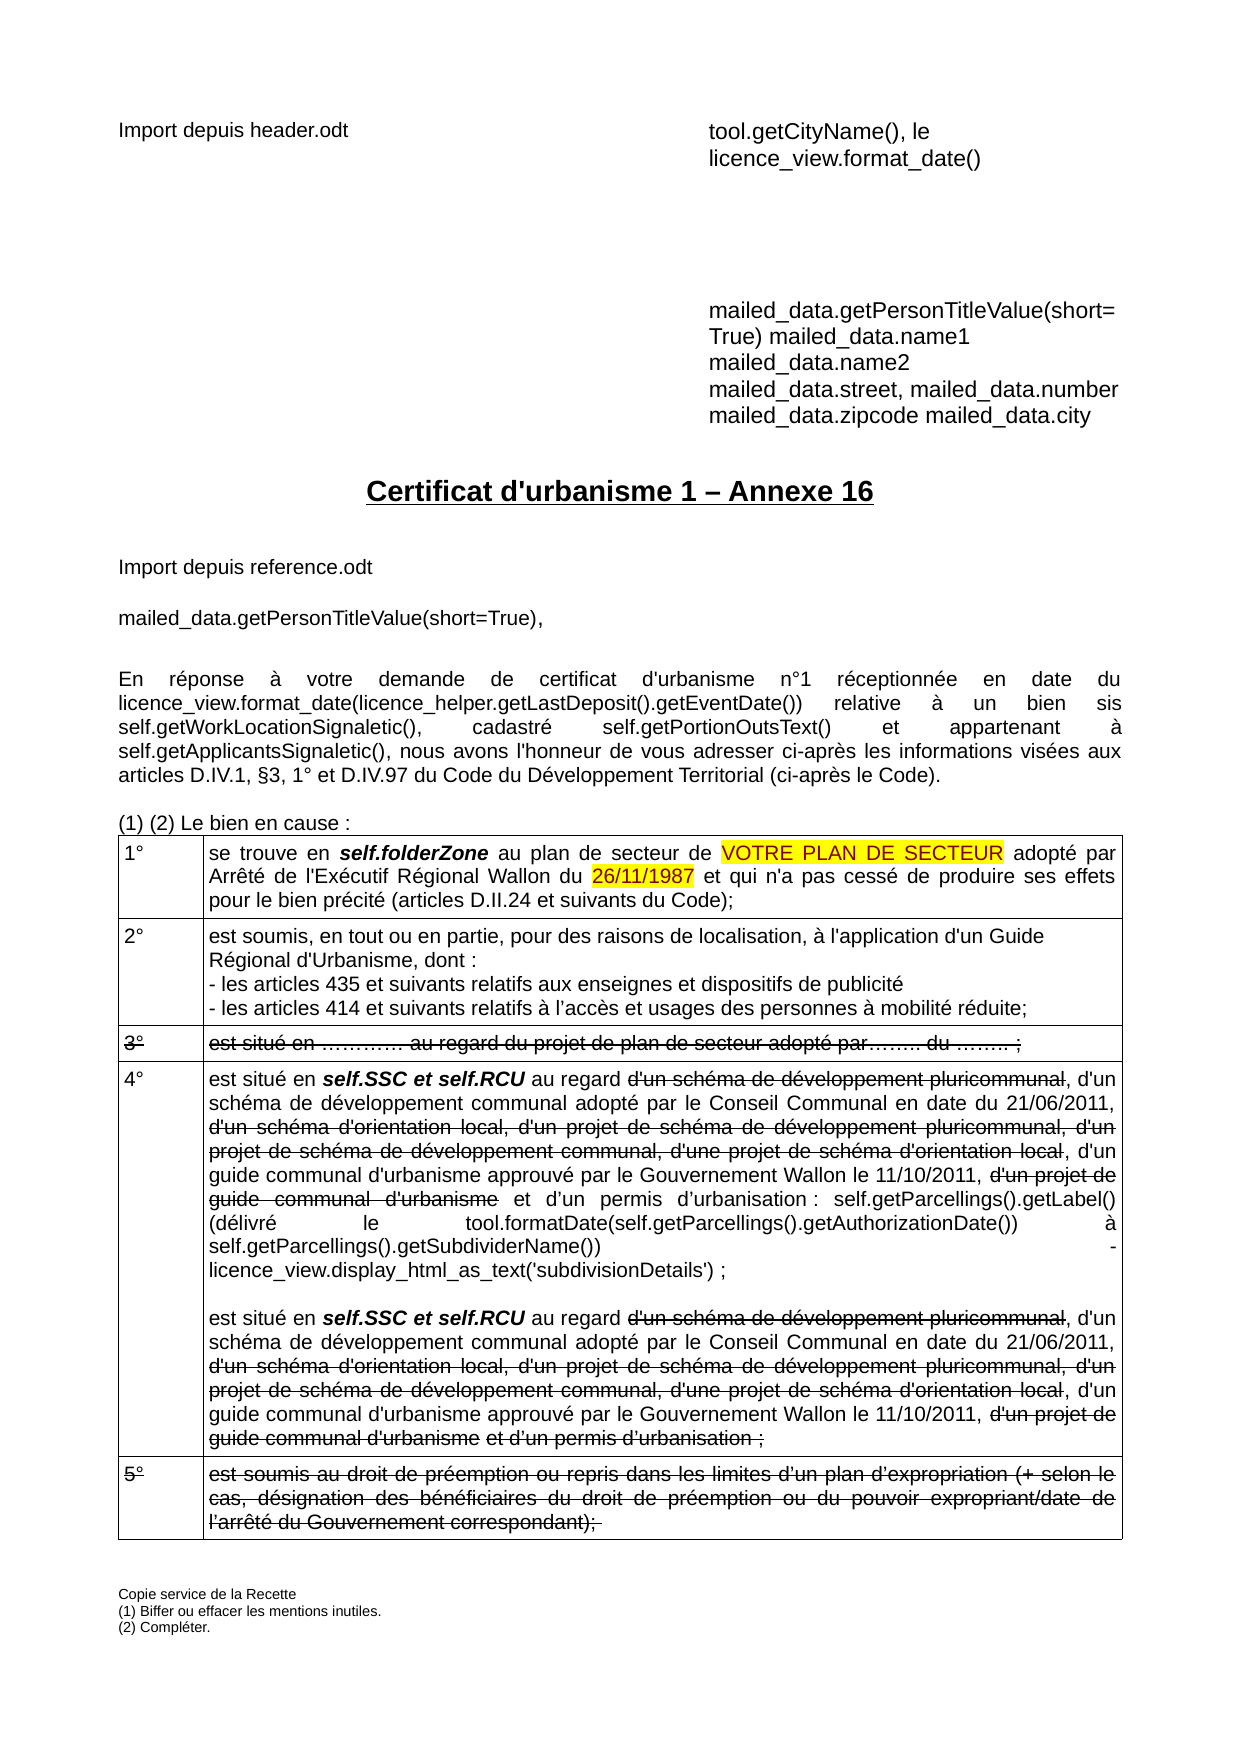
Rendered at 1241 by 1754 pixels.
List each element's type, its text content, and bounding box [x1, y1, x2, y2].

table_cell est situé en self.SSC et self.RCU au regard d'un schéma de développement pluricommunal, d'un schéma de développement communal adopté par le Conseil Communal en date du 21/06/2011, d'un schéma d'orientation local, d'un projet de schéma de développement pluricommunal, d'un projet de schéma de développement communal, d'une projet de schéma d'orientation local, d'un guide communal d'urbanisme approuvé par le Gouvernement Wallon le 11/10/2011, d'un projet de guide communal d'urbanisme et d’un permis d’urbanisation : self.getParcellings().getLabel() (délivré le tool.formatDate(self.getParcellings().getAuthorizationDate()) à self.getParcellings().getSubdividerName()) - licence_view.display_html_as_text('subdivisionDetails') ; est situé en self.SSC et self.RCU au regard d'un schéma de développement pluricommunal, d'un schéma de développement communal adopté par le Conseil Communal en date du 21/06/2011, d'un schéma d'orientation local, d'un projet de schéma de développement pluricommunal, d'un projet de schéma de développement communal, d'une projet de schéma d'orientation local, d'un guide communal d'urbanisme approuvé par le Gouvernement Wallon le 11/10/2011, d'un projet de guide communal d'urbanisme et d’un permis d’urbanisation ; [204, 1062, 1122, 1456]
table_header tool.getCityName(), le licence_view.format_date() mailed_data.getPersonTitleValue(short=True) mailed_data.name1 mailed_data.name2 mailed_data.street, mailed_data.number mailed_data.zipcode mailed_data.city [709, 118, 1123, 441]
table_header 1° [119, 836, 203, 918]
table_cell est situé en ………… au regard du projet de plan de secteur adopté par…….. du …….. ; [204, 1026, 1122, 1061]
text Import depuis reference.odt [118, 555, 1122, 579]
table_cell 4° [119, 1062, 203, 1456]
table_header se trouve en self.folderZone au plan de secteur de VOTRE PLAN DE SECTEUR adopté par Arrêté de l'Exécutif Régional Wallon du 26/11/1987 et qui n'a pas cessé de produire ses effets pour le bien précité (articles D.II.24 et suivants du Code); [204, 836, 1122, 918]
table_cell 5° [119, 1457, 203, 1539]
table_cell 3° [119, 1026, 203, 1061]
text mailed_data.getPersonTitleValue(short=True), [118, 604, 1122, 630]
title Certificat d'urbanisme 1 – Annexe 16 [118, 474, 1122, 508]
table_header Import depuis header.odt [118, 118, 708, 441]
table_cell est soumis au droit de préemption ou repris dans les limites d’un plan d’expropriation (+ selon le cas, désignation des bénéficiaires du droit de préemption ou du pouvoir expropriant/date de l’arrêté du Gouvernement correspondant); [204, 1457, 1122, 1539]
table_cell est soumis, en tout ou en partie, pour des raisons de localisation, à l'application d'un Guide Régional d'Urbanisme, dont : - les articles 435 et suivants relatifs aux enseignes et dispositifs de publicité - les articles 414 et suivants relatifs à l’accès et usages des personnes à mobilité réduite; [204, 919, 1122, 1025]
table_cell 2° [119, 919, 203, 1025]
text (1) (2) Le bien en cause : [118, 811, 1122, 834]
text En réponse à votre demande de certificat d'urbanisme n°1 réceptionnée en date du licence_view.format_date(licence_helper.getLastDeposit().getEventDate()) relative à un bien sis self.getWorkLocationSignaletic(), cadastré self.getPortionOutsText() et appartenant à self.getApplicantsSignaletic(), nous avons l'honneur de vous adresser ci-après les informations visées aux articles D.IV.1, §3, 1° et D.IV.97 du Code du Développement Territorial (ci-après le Code). [118, 667, 1122, 787]
